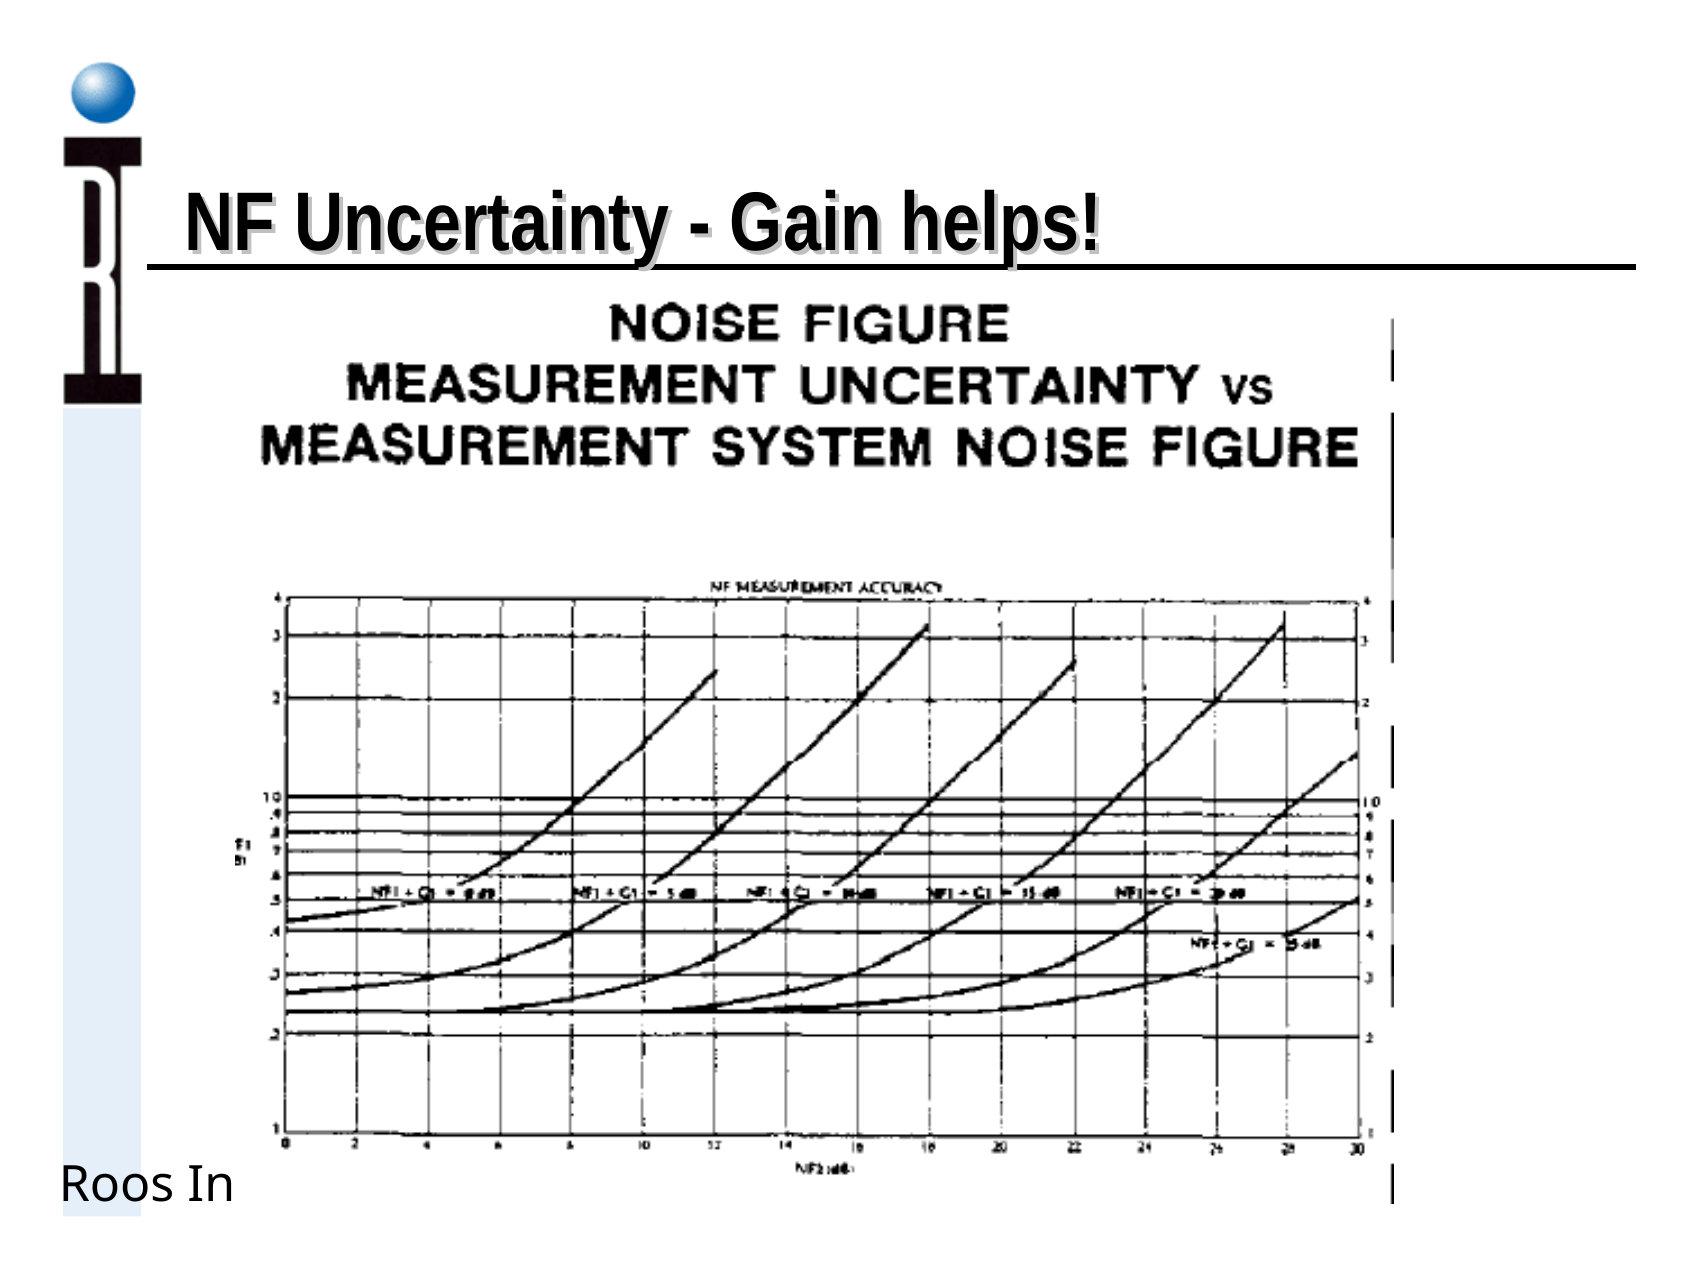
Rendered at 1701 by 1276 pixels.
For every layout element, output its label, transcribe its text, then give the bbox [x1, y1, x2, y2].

picture [235, 288, 1394, 1204]
text_box NF Uncertainty - Gain helps! [184, 92, 1539, 268]
picture [59, 58, 147, 411]
